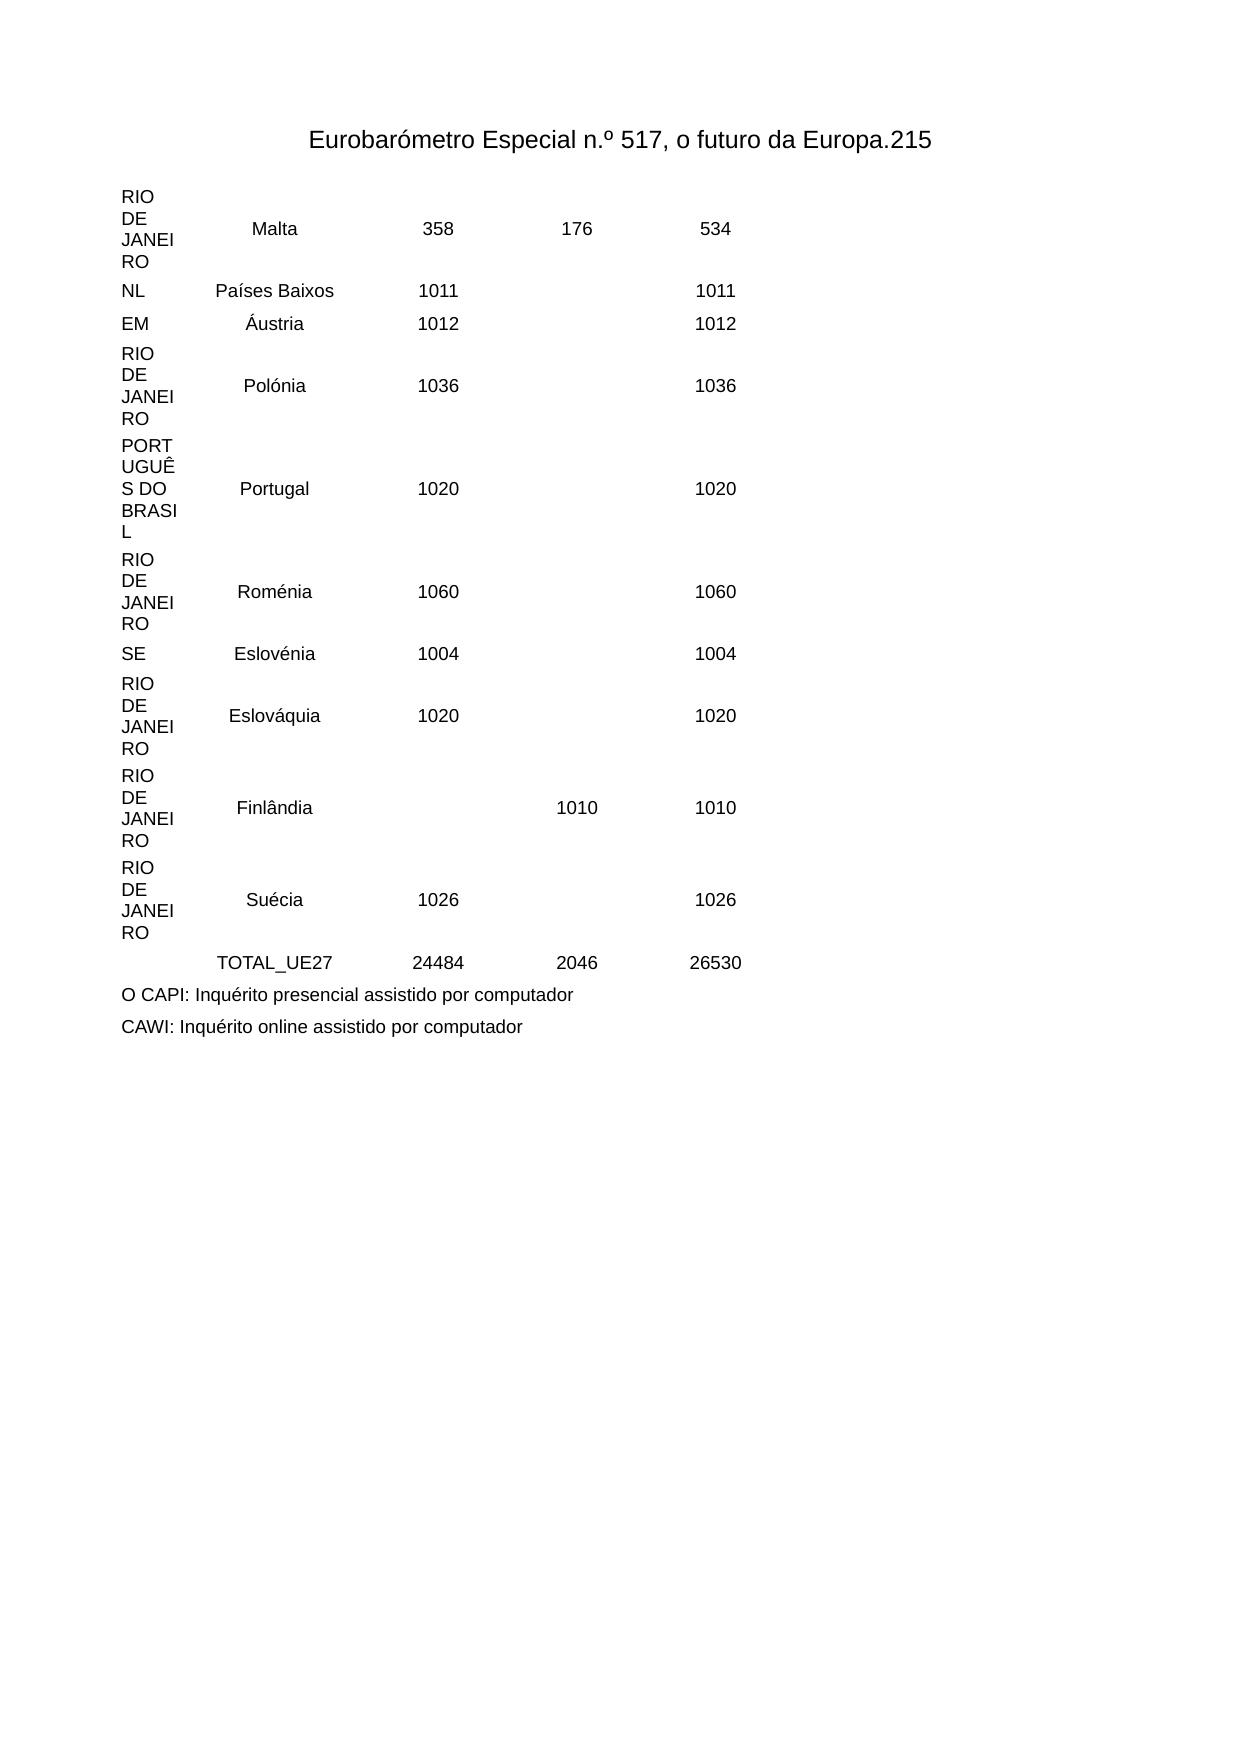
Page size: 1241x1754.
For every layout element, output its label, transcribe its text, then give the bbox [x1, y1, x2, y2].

table_cell Países Baixos [180, 275, 369, 307]
table_cell RIO DE JANEIRO [118, 183, 180, 275]
table_cell 1026 [646, 854, 785, 946]
table_cell Portugal [180, 432, 369, 545]
table_cell O CAPI: Inquérito presencial assistido por computador [118, 979, 785, 1011]
table_cell 176 [508, 183, 646, 275]
table_cell 26530 [646, 946, 785, 978]
table_cell [118, 946, 180, 978]
table_cell 1004 [369, 638, 507, 670]
table_cell 1011 [646, 275, 785, 307]
table_cell TOTAL_UE27 [180, 946, 369, 978]
table_cell Malta [180, 183, 369, 275]
table_cell 534 [646, 183, 785, 275]
table_cell 1020 [369, 670, 507, 762]
table_cell Finlândia [180, 762, 369, 854]
table_cell [508, 545, 646, 637]
table_cell [508, 670, 646, 762]
table_cell [369, 762, 507, 854]
table_cell 1060 [369, 545, 507, 637]
table_cell 1012 [369, 307, 507, 340]
table_cell PORTUGUÊS DO BRASIL [118, 432, 180, 545]
table_cell RIO DE JANEIRO [118, 545, 180, 637]
table_cell NL [118, 275, 180, 307]
table_cell SE [118, 638, 180, 670]
table_cell 1010 [508, 762, 646, 854]
table_cell 1020 [646, 432, 785, 545]
table_cell Suécia [180, 854, 369, 946]
table_cell Eslovénia [180, 638, 369, 670]
table_cell 358 [369, 183, 507, 275]
table_cell CAWI: Inquérito online assistido por computador [118, 1011, 785, 1043]
table_cell [508, 432, 646, 545]
table_cell 1060 [646, 545, 785, 637]
table_cell [508, 307, 646, 340]
table_cell 1020 [646, 670, 785, 762]
table_cell RIO DE JANEIRO [118, 762, 180, 854]
table_cell 1004 [646, 638, 785, 670]
table_cell Áustria [180, 307, 369, 340]
table_cell [508, 275, 646, 307]
table_cell RIO DE JANEIRO [118, 670, 180, 762]
table_cell RIO DE JANEIRO [118, 340, 180, 432]
table_cell 1036 [646, 340, 785, 432]
table_cell Roménia [180, 545, 369, 637]
table_cell [508, 638, 646, 670]
table_cell 1011 [369, 275, 507, 307]
table_cell Polónia [180, 340, 369, 432]
table_cell 1010 [646, 762, 785, 854]
table_cell EM [118, 307, 180, 340]
table_cell 24484 [369, 946, 507, 978]
table_cell RIO DE JANEIRO [118, 854, 180, 946]
table_cell 2046 [508, 946, 646, 978]
table_cell 1020 [369, 432, 507, 545]
table_cell [508, 340, 646, 432]
table_cell 1012 [646, 307, 785, 340]
table_cell Eslováquia [180, 670, 369, 762]
table_cell 1026 [369, 854, 507, 946]
table_cell [508, 854, 646, 946]
table_cell 1036 [369, 340, 507, 432]
